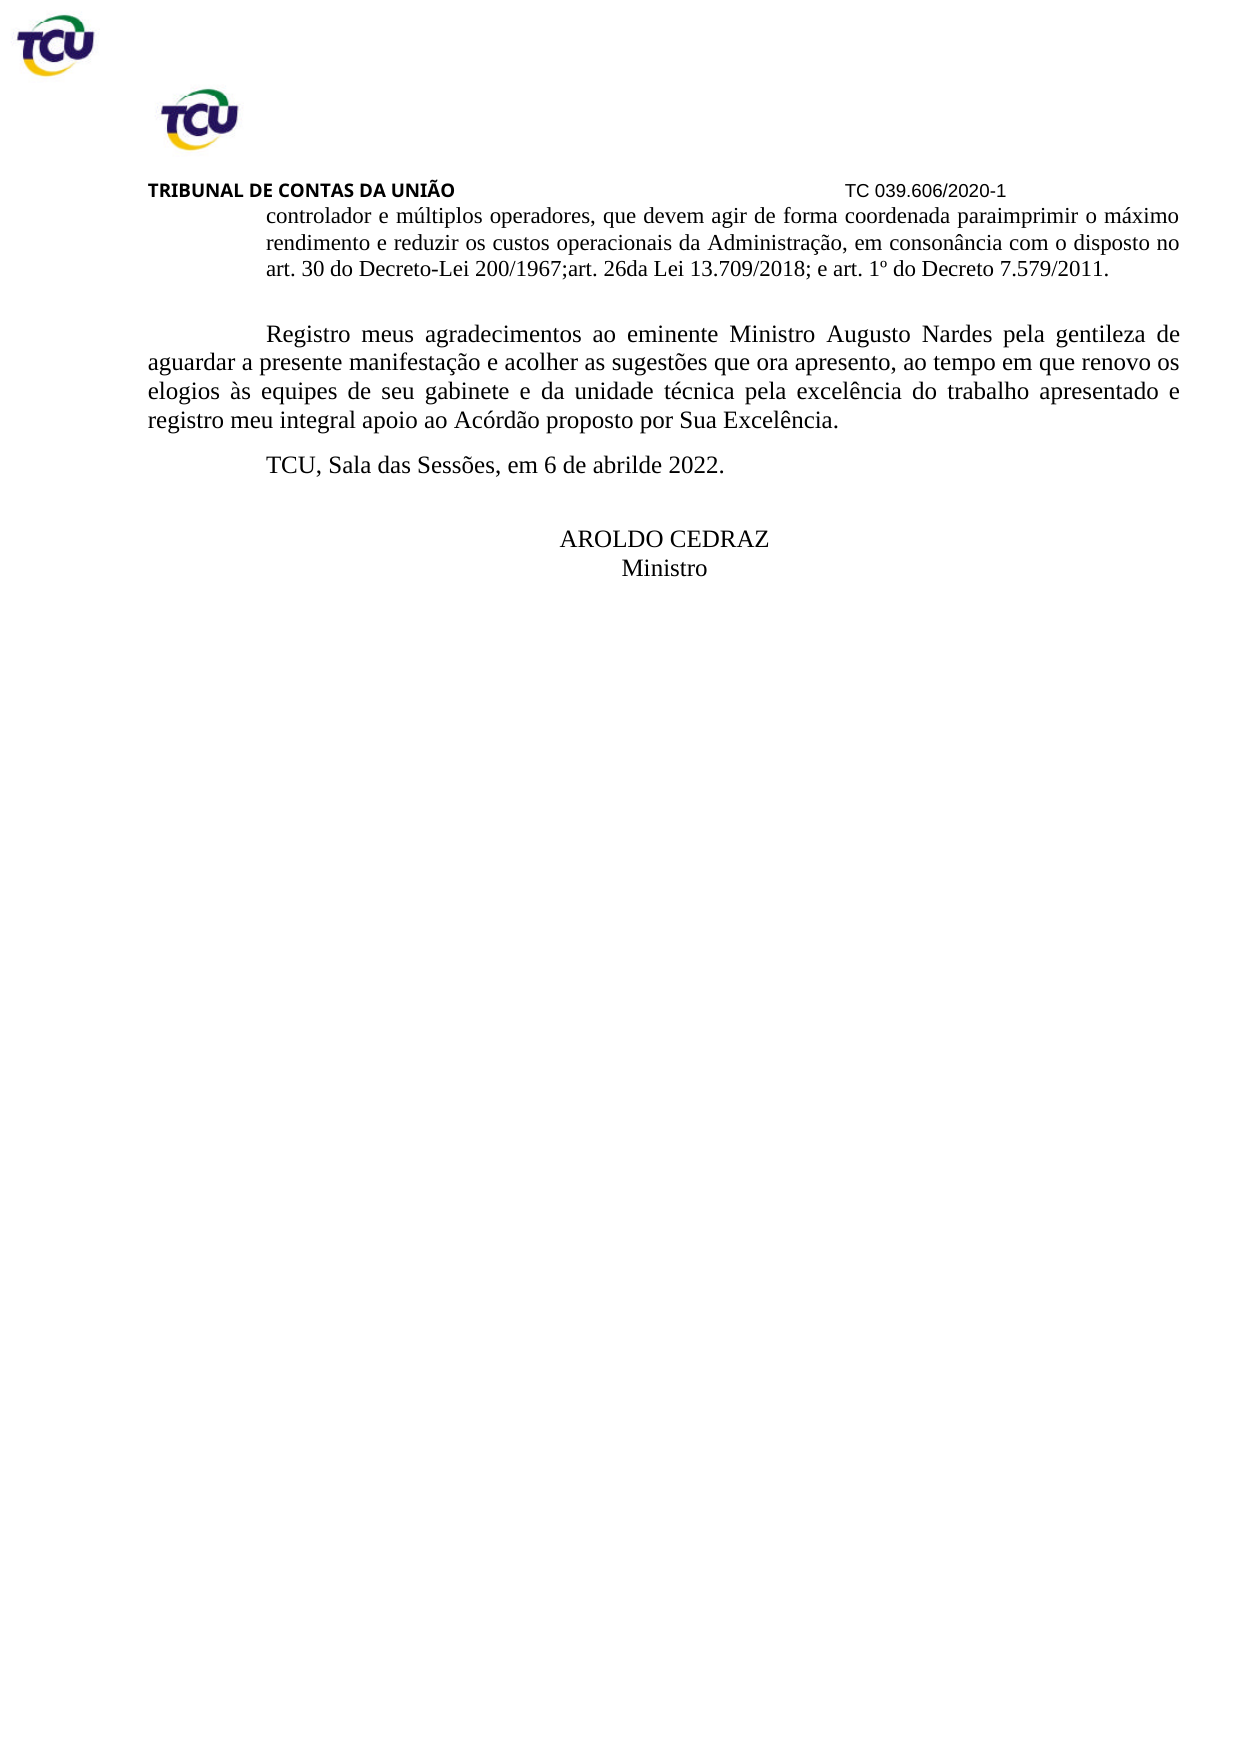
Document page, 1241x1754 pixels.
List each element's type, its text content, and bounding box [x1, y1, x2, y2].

text Registro meus agradecimentos ao eminente Ministro Augusto Nardes pela gentileza de aguardar a presente manifestação e acolher as sugestões que ora apresento, ao tempo em que renovo os elogios às equipes de seu gabinete e da unidade técnica pela excelência do trabalho apresentado e registro meu integral apoio ao Acórdão proposto por Sua Excelência. [148, 319, 1181, 434]
text controlador e múltiplos operadores, que devem agir de forma coordenada paraimprimir o máximo rendimento e reduzir os custos operacionais da Administração, em consonância com o disposto no art. 30 do Decreto-Lei 200/1967;art. 26da Lei 13.709/2018; e art. 1º do Decreto 7.579/2011. [266, 202, 1181, 282]
text Ministro [148, 553, 1181, 582]
text TCU, Sala das Sessões, em 6 de abrilde 2022. [148, 450, 1181, 479]
text AROLDO CEDRAZ [148, 524, 1181, 553]
